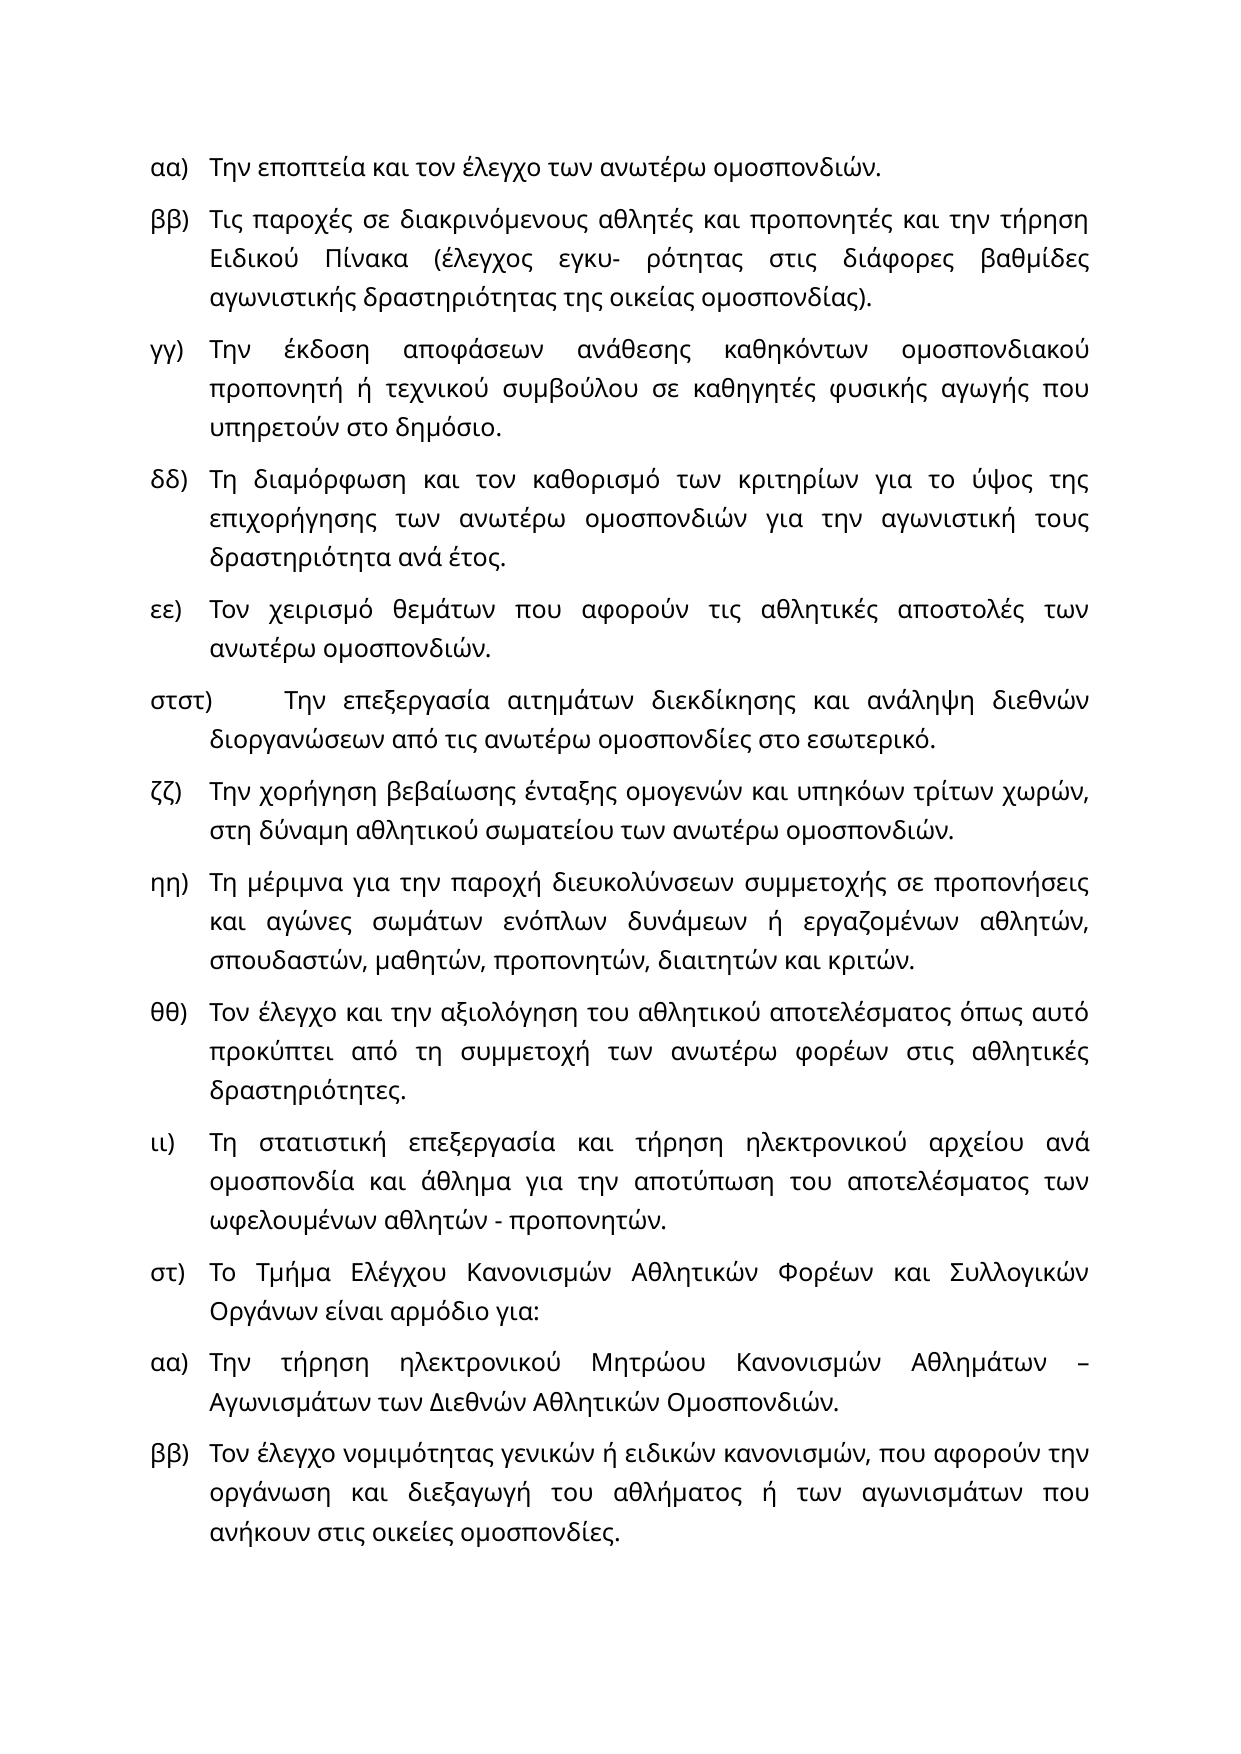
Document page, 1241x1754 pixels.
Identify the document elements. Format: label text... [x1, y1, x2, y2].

list ββ) Τον έλεγχο νομιμότητας γενικών ή ειδικών κανονισμών, που αφορούν την οργάνωση και διεξαγωγή του αθλήματος ή των αγωνισμάτων που ανήκουν στις οικείες ομοσπονδίες. [150, 1436, 1090, 1548]
list αα) Την εποπτεία και τον έλεγχο των ανωτέρω ομοσπονδιών. [150, 150, 1090, 184]
list γγ) Την έκδοση αποφάσεων ανάθεσης καθηκόντων ομοσπονδιακού προπονητή ή τεχνικού συμβούλου σε καθηγητές φυσικής αγωγής που υπηρετούν στο δημόσιο. [150, 332, 1090, 444]
list θθ) Τον έλεγχο και την αξιολόγηση του αθλητικού αποτελέσματος όπως αυτό προκύπτει από τη συμμετοχή των ανωτέρω φορέων στις αθλητικές δραστηριότητες. [150, 994, 1090, 1107]
list αα) Την τήρηση ηλεκτρονικού Μητρώου Κανονισμών Αθλημάτων – Αγωνισμάτων των Διεθνών Αθλητικών Ομοσπονδιών. [150, 1345, 1090, 1418]
list δδ) Τη διαμόρφωση και τον καθορισμό των κριτηρίων για το ύψος της επιχορήγησης των ανωτέρω ομοσπονδιών για την αγωνιστική τους δραστηριότητα ανά έτος. [150, 462, 1090, 574]
list ιι) Τη στατιστική επεξεργασία και τήρηση ηλεκτρονικού αρχείου ανά ομοσπονδία και άθλημα για την αποτύπωση του αποτελέσματος των ωφελουμένων αθλητών - προπονητών. [150, 1124, 1090, 1237]
list ηη) Τη μέριμνα για την παροχή διευκολύνσεων συμμετοχής σε προπονήσεις και αγώνες σωμάτων ενόπλων δυνάμεων ή εργαζομένων αθλητών, σπουδαστών, μαθητών, προπονητών, διαιτητών και κριτών. [150, 864, 1090, 977]
list εε) Τον χειρισμό θεμάτων που αφορούν τις αθλητικές αποστολές των ανωτέρω ομοσπονδιών. [150, 592, 1090, 665]
list ζζ) Την χορήγηση βεβαίωσης ένταξης ομογενών και υπηκόων τρίτων χωρών, στη δύναμη αθλητικού σωματείου των ανωτέρω ομοσπονδιών. [150, 773, 1090, 847]
list στστ) Την επεξεργασία αιτημάτων διεκδίκησης και ανάληψη διεθνών διοργανώσεων από τις ανωτέρω ομοσπονδίες στο εσωτερικό. [150, 682, 1090, 756]
list στ) Το Τμήμα Ελέγχου Κανονισμών Αθλητικών Φορέων και Συλλογικών Οργάνων είναι αρμόδιο για: [150, 1254, 1090, 1327]
list ββ) Τις παροχές σε διακρινόμενους αθλητές και προπονητές και την τήρηση Ειδικού Πίνακα (έλεγχος εγκυ- ρότητας στις διάφορες βαθμίδες αγωνιστικής δραστηριότητας της οικείας ομοσπονδίας). [150, 202, 1090, 314]
